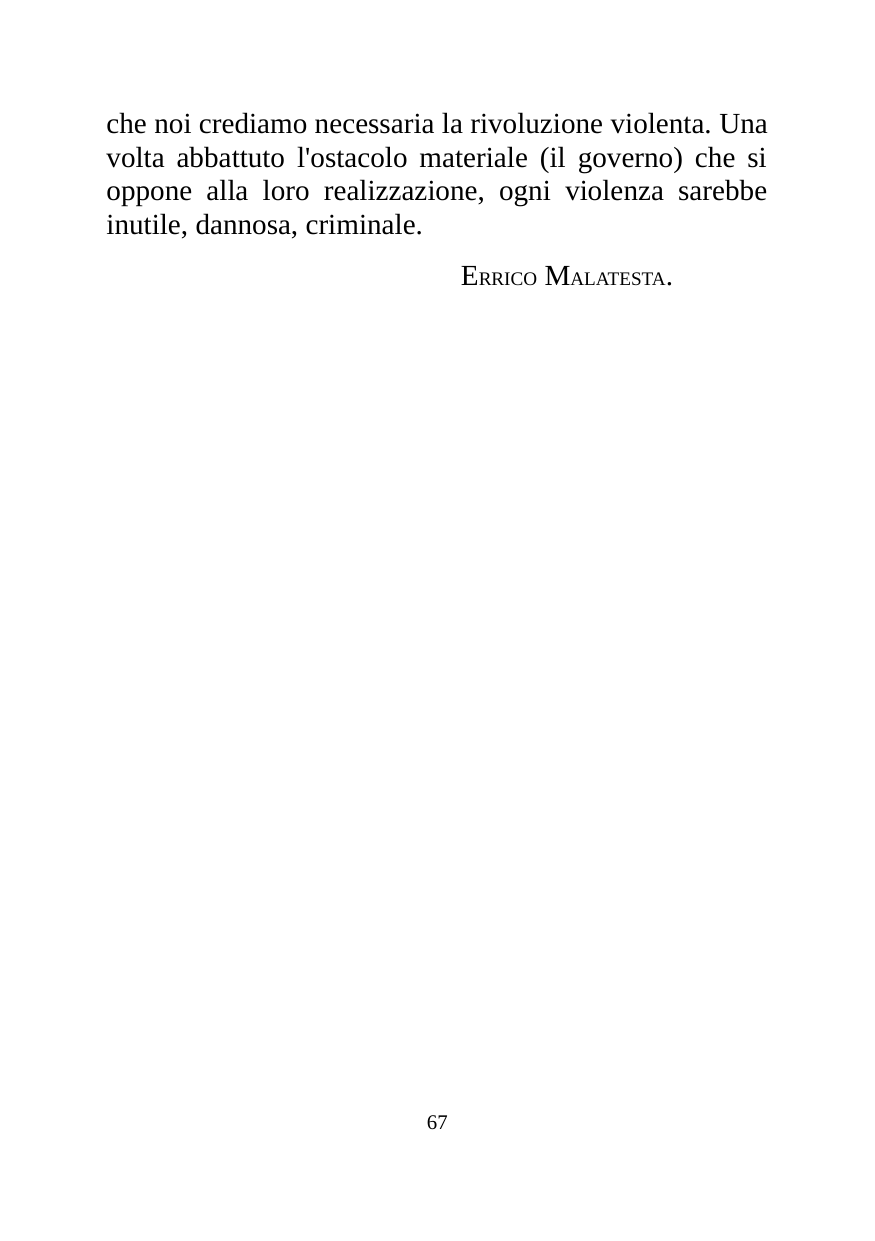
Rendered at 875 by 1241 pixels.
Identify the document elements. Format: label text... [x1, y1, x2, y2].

text che noi crediamo necessaria la rivoluzione violenta. Una volta abbattuto l'ostacolo materiale (il governo) che si oppone alla loro realizzazione, ogni violenza sarebbe inutile, dannosa, criminale. [106, 106, 768, 240]
text Errico Malatesta. [461, 258, 768, 292]
